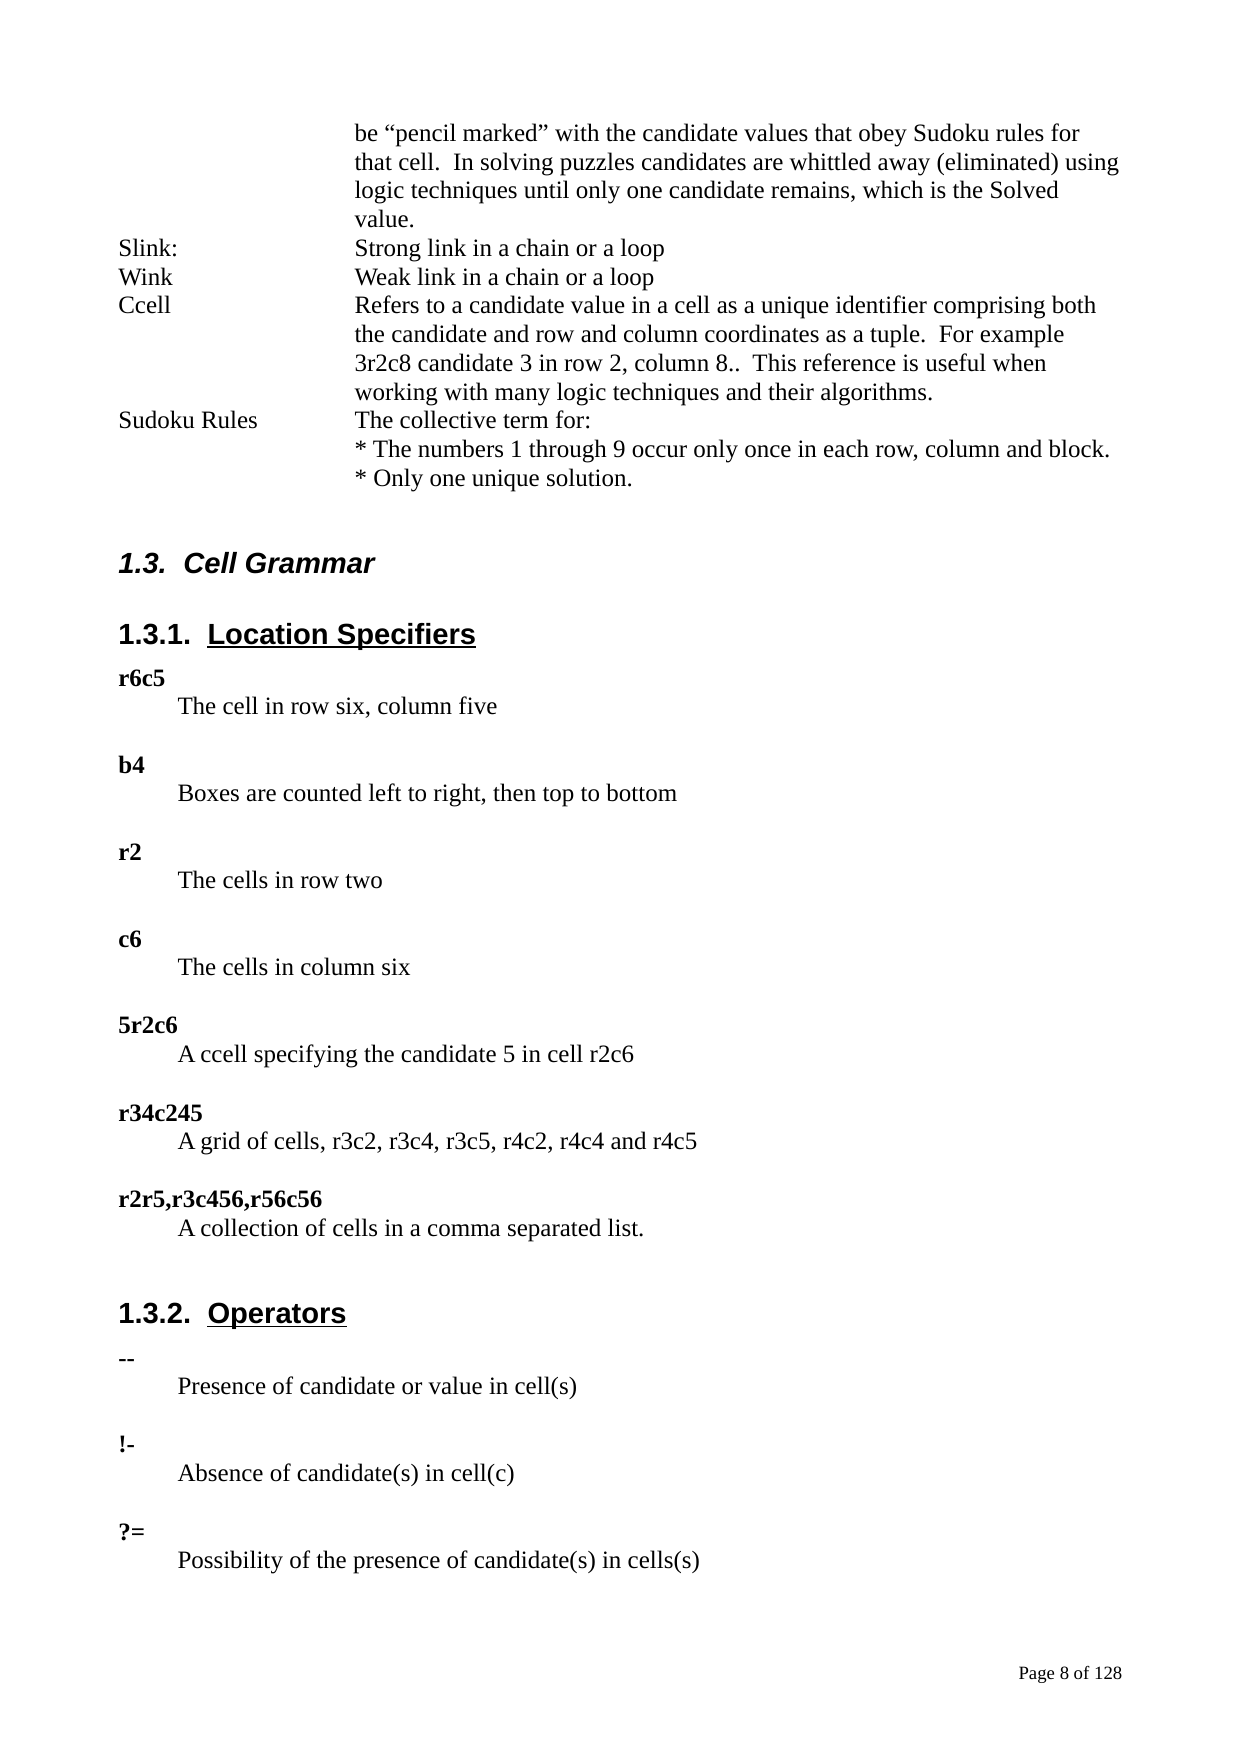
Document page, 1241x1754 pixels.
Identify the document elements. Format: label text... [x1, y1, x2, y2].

subtitle r2 [118, 837, 1122, 865]
subtitle Operators [118, 1297, 1122, 1330]
subtitle !- [118, 1429, 1122, 1458]
list Presence of candidate or value in cell(s) [177, 1371, 1122, 1400]
list A ccell specifying the candidate 5 in cell r2c6 [177, 1039, 1122, 1068]
subtitle Cell Grammar [118, 546, 1122, 579]
list Boxes are counted left to right, then top to bottom [177, 778, 1122, 807]
subtitle Location Specifiers [118, 617, 1122, 650]
text Slink: Strong link in a chain or a loop [118, 233, 1122, 262]
text Wink Weak link in a chain or a loop [118, 262, 1122, 291]
list Possibility of the presence of candidate(s) in cells(s) [177, 1545, 1122, 1574]
list The cells in row two [177, 865, 1122, 894]
subtitle 5r2c6 [118, 1011, 1122, 1039]
subtitle r2r5,r3c456,r56c56 [118, 1184, 1122, 1213]
subtitle ?= [118, 1517, 1122, 1545]
subtitle -- [118, 1343, 1122, 1371]
list A collection of cells in a comma separated list. [177, 1213, 1122, 1242]
subtitle b4 [118, 750, 1122, 778]
subtitle r6c5 [118, 663, 1122, 691]
text Sudoku Rules The collective term for: * The numbers 1 through 9 occur only once in each row, column and block. * Only one unique solution. [118, 406, 1122, 492]
list The cells in column six [177, 952, 1122, 981]
list A grid of cells, r3c2, r3c4, r3c5, r4c2, r4c4 and r4c5 [177, 1126, 1122, 1155]
text be “pencil marked” with the candidate values that obey Sudoku rules for that cell. In solving puzzles candidates are whittled away (eliminated) using logic techniques until only one candidate remains, which is the Solved value. [118, 118, 1122, 233]
subtitle r34c245 [118, 1098, 1122, 1126]
subtitle c6 [118, 924, 1122, 952]
list Absence of candidate(s) in cell(c) [177, 1458, 1122, 1487]
list The cell in row six, column five [177, 691, 1122, 720]
text Ccell Refers to a candidate value in a cell as a unique identifier comprising both the candidate and row and column coordinates as a tuple. For example 3r2c8 candidate 3 in row 2, column 8.. This reference is useful when working with many logic techniques and their algorithms. [118, 291, 1122, 406]
